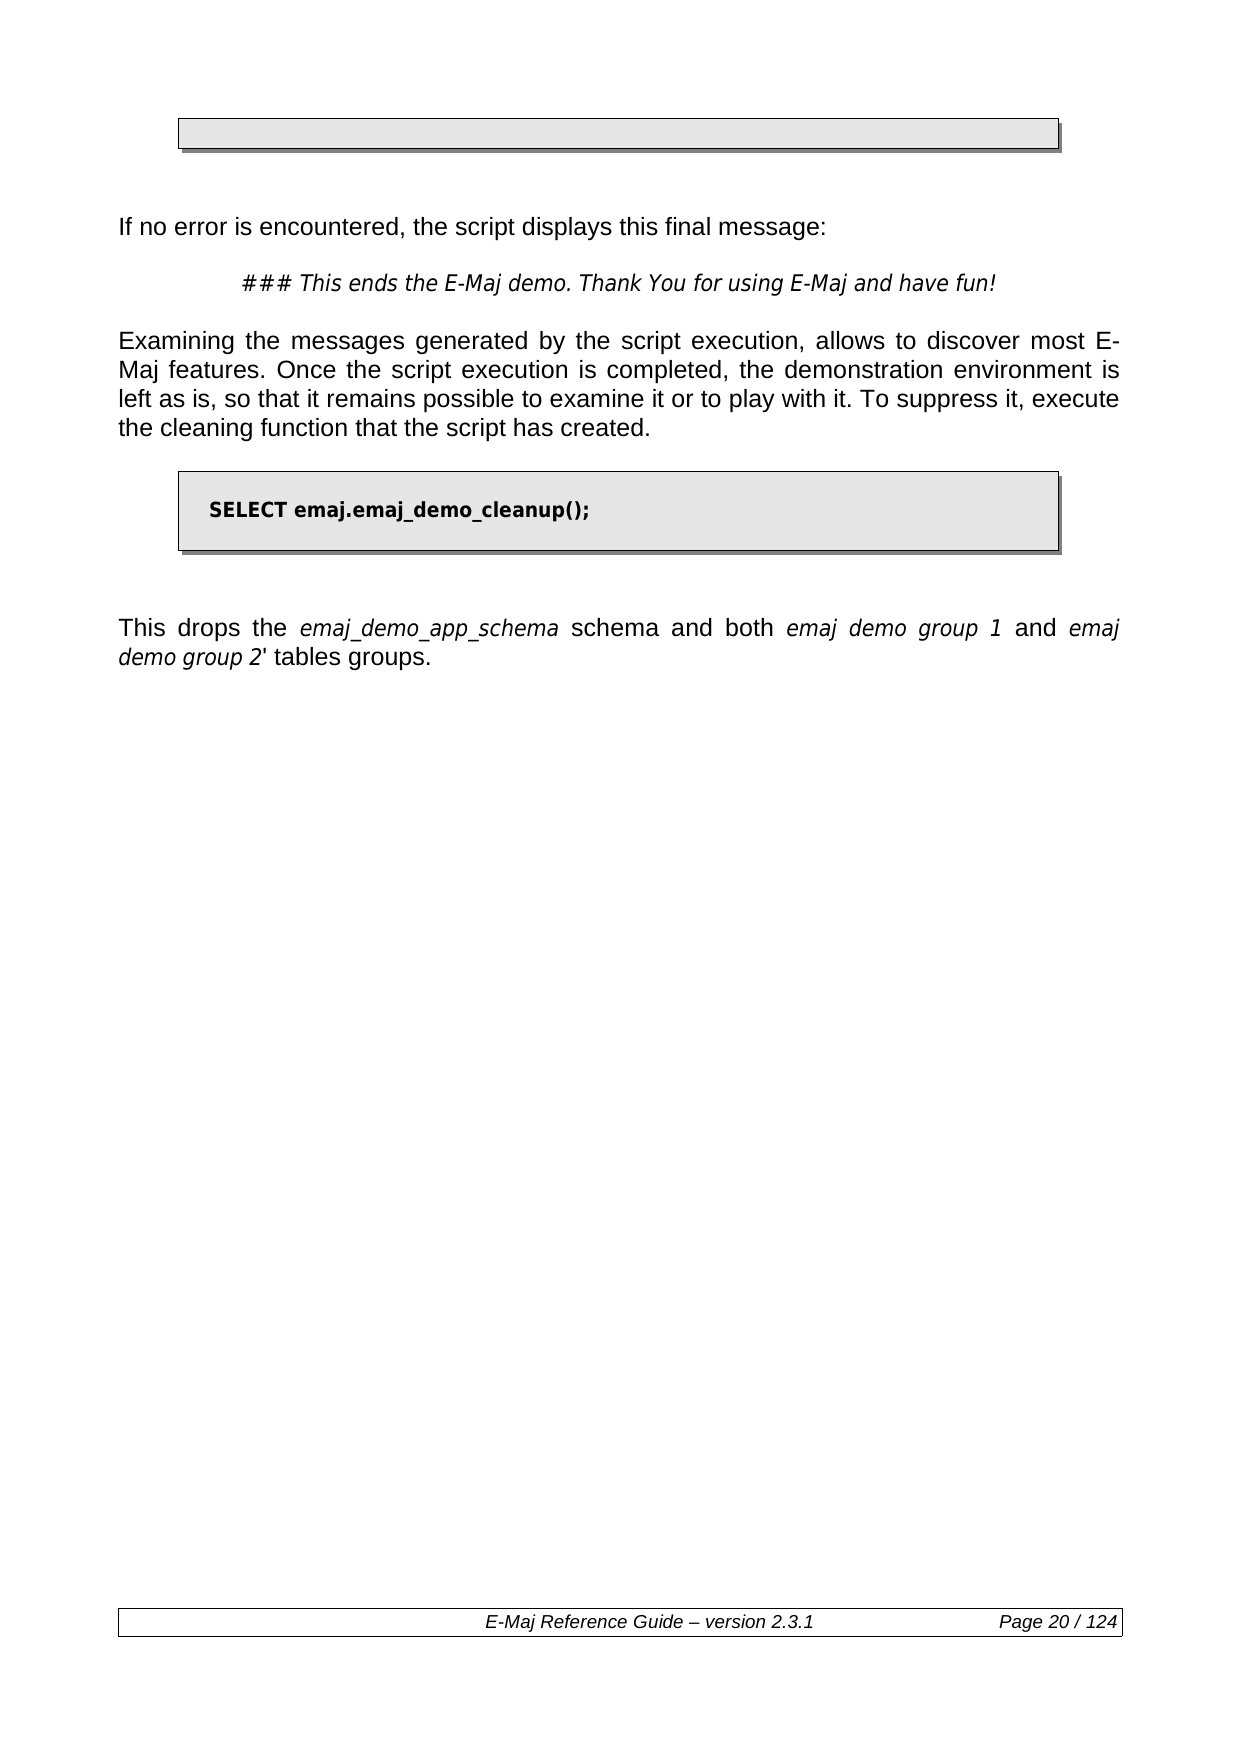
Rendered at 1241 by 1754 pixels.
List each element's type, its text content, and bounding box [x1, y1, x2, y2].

text Examining the messages generated by the script execution, allows to discover most E-Maj features. Once the script execution is completed, the demonstration environment is left as is, so that it remains possible to examine it or to play with it. To suppress it, execute the cleaning function that the script has created. [118, 326, 1122, 442]
text If no error is encountered, the script displays this final message: [118, 211, 1122, 241]
text This drops the emaj_demo_app_schema schema and both emaj demo group 1 and emaj demo group 2' tables groups. [118, 613, 1122, 671]
text SELECT emaj.emaj_demo_cleanup(); [179, 495, 1058, 520]
text ### This ends the E-Maj demo. Thank You for using E-Maj and have fun! [118, 269, 1122, 297]
